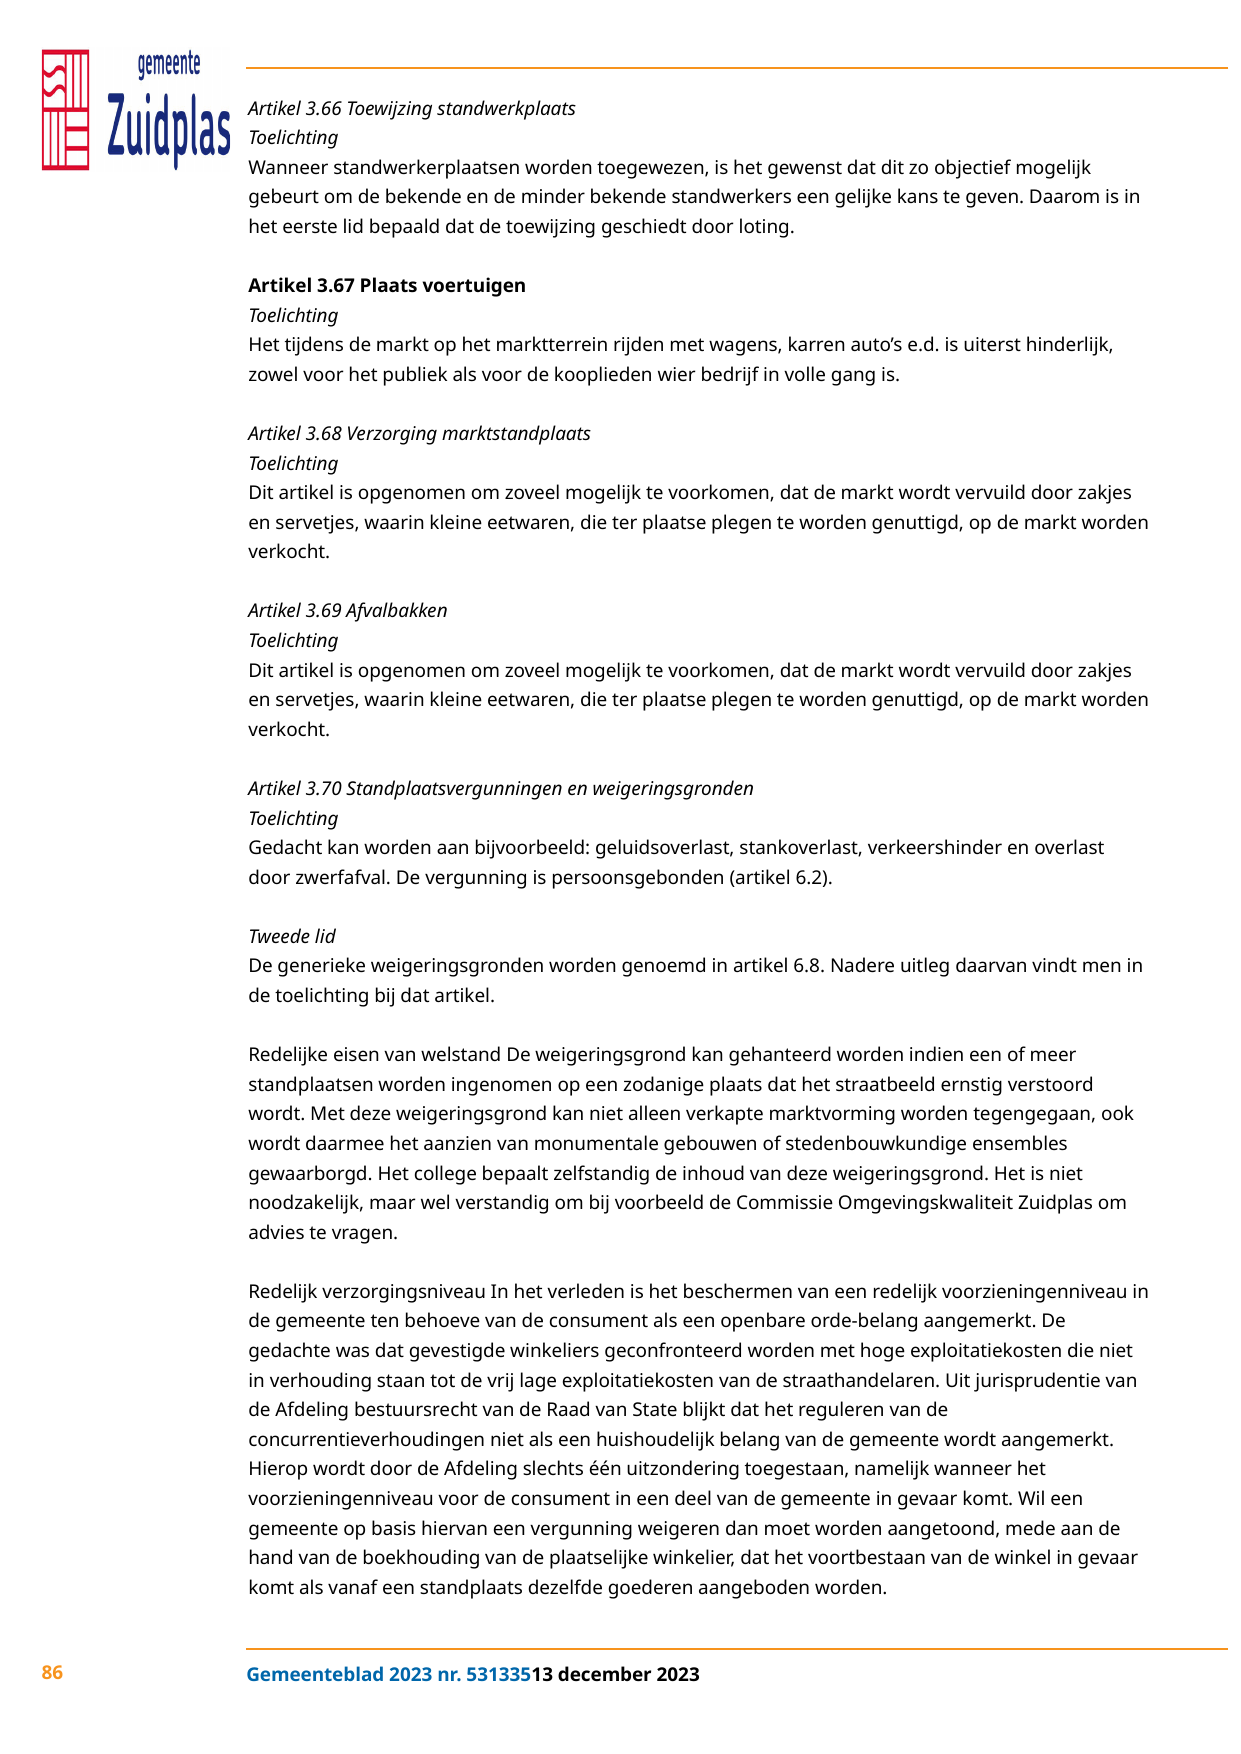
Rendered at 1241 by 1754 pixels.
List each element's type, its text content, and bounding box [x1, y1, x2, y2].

text Tweede lid [248, 923, 1152, 949]
text Dit artikel is opgenomen om zoveel mogelijk te voorkomen, dat de markt wordt vervuild door zakjes en servetjes, waarin kleine eetwaren, die ter plaatse plegen te worden genuttigd, op de markt worden verkocht. [248, 479, 1152, 564]
text Artikel 3.66 Toewijzing standwerkplaats [248, 95, 1152, 121]
text De generieke weigeringsgronden worden genoemd in artikel 6.8. Nadere uitleg daarvan vindt men in de toelichting bij dat artikel. [248, 953, 1152, 1008]
text Artikel 3.70 Standplaatsvergunningen en weigeringsgronden [248, 775, 1152, 801]
text Toelichting [248, 450, 1152, 476]
text Toelichting [248, 627, 1152, 653]
text Dit artikel is opgenomen om zoveel mogelijk te voorkomen, dat de markt wordt vervuild door zakjes en servetjes, waarin kleine eetwaren, die ter plaatse plegen te worden genuttigd, op de markt worden verkocht. [248, 657, 1152, 742]
text Toelichting [248, 302, 1152, 328]
text Artikel 3.67 Plaats voertuigen [248, 272, 1152, 298]
text Redelijke eisen van welstand De weigeringsgrond kan gehanteerd worden indien een of meer standplaatsen worden ingenomen op een zodanige plaats dat het straatbeeld ernstig verstoord wordt. Met deze weigeringsgrond kan niet alleen verkapte marktvorming worden tegengegaan, ook wordt daarmee het aanzien van monumentale gebouwen of stedenbouwkundige ensembles gewaarborgd. Het college bepaalt zelfstandig de inhoud van deze weigeringsgrond. Het is niet noodzakelijk, maar wel verstandig om bij voorbeeld de Commissie Omgevingskwaliteit Zuidplas om advies te vragen. [248, 1041, 1152, 1245]
text Artikel 3.69 Afvalbakken [248, 598, 1152, 623]
text Toelichting [248, 805, 1152, 831]
text Gedacht kan worden aan bijvoorbeeld: geluidsoverlast, stankoverlast, verkeershinder en overlast door zwerfafval. De vergunning is persoonsgebonden (artikel 6.2). [248, 834, 1152, 890]
text Wanneer standwerkerplaatsen worden toegewezen, is het gewenst dat dit zo objectief mogelijk gebeurt om de bekende en de minder bekende standwerkers een gelijke kans te geven. Daarom is in het eerste lid bepaald dat de toewijzing geschiedt door loting. [248, 154, 1152, 239]
text Artikel 3.68 Verzorging marktstandplaats [248, 420, 1152, 446]
text Toelichting [248, 124, 1152, 150]
picture [41, 47, 231, 172]
text Redelijk verzorgingsniveau In het verleden is het beschermen van een redelijk voorzieningenniveau in de gemeente ten behoeve van de consument als een openbare orde-belang aangemerkt. De gedachte was dat gevestigde winkeliers geconfronteerd worden met hoge exploitatiekosten die niet in verhouding staan tot de vrij lage exploitatiekosten van de straathandelaren. Uit jurisprudentie van de Afdeling bestuursrecht van de Raad van State blijkt dat het reguleren van de concurrentieverhoudingen niet als een huishoudelijk belang van de gemeente wordt aangemerkt. Hierop wordt door de Afdeling slechts één uitzondering toegestaan, namelijk wanneer het voorzieningenniveau voor de consument in een deel van de gemeente in gevaar komt. Wil een gemeente op basis hiervan een vergunning weigeren dan moet worden aangetoond, mede aan de hand van de boekhouding van de plaatselijke winkelier, dat het voortbestaan van de winkel in gevaar komt als vanaf een standplaats dezelfde goederen aangeboden worden. [248, 1278, 1152, 1600]
text Het tijdens de markt op het marktterrein rijden met wagens, karren auto’s e.d. is uiterst hinderlijk, zowel voor het publiek als voor de kooplieden wier bedrijf in volle gang is. [248, 331, 1152, 387]
